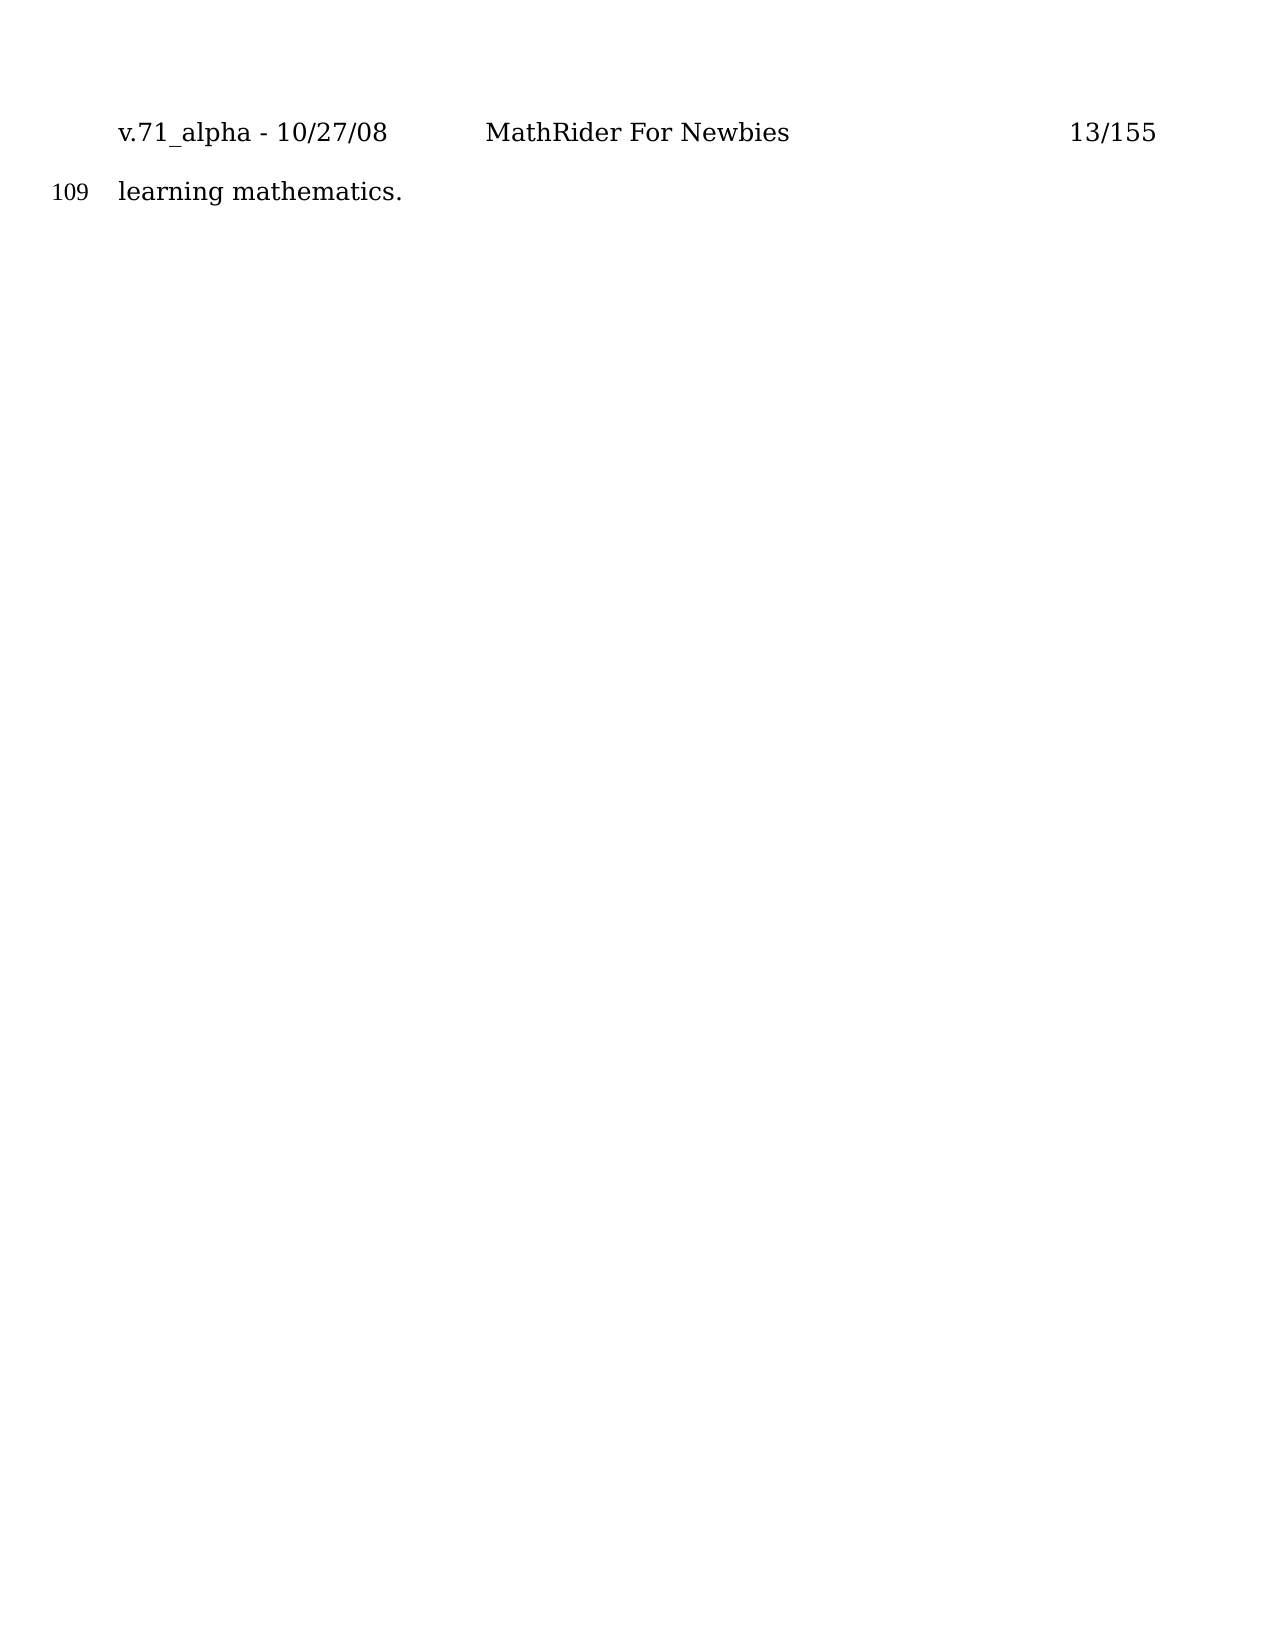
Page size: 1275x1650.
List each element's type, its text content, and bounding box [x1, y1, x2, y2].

text learning mathematics. [118, 177, 1157, 206]
